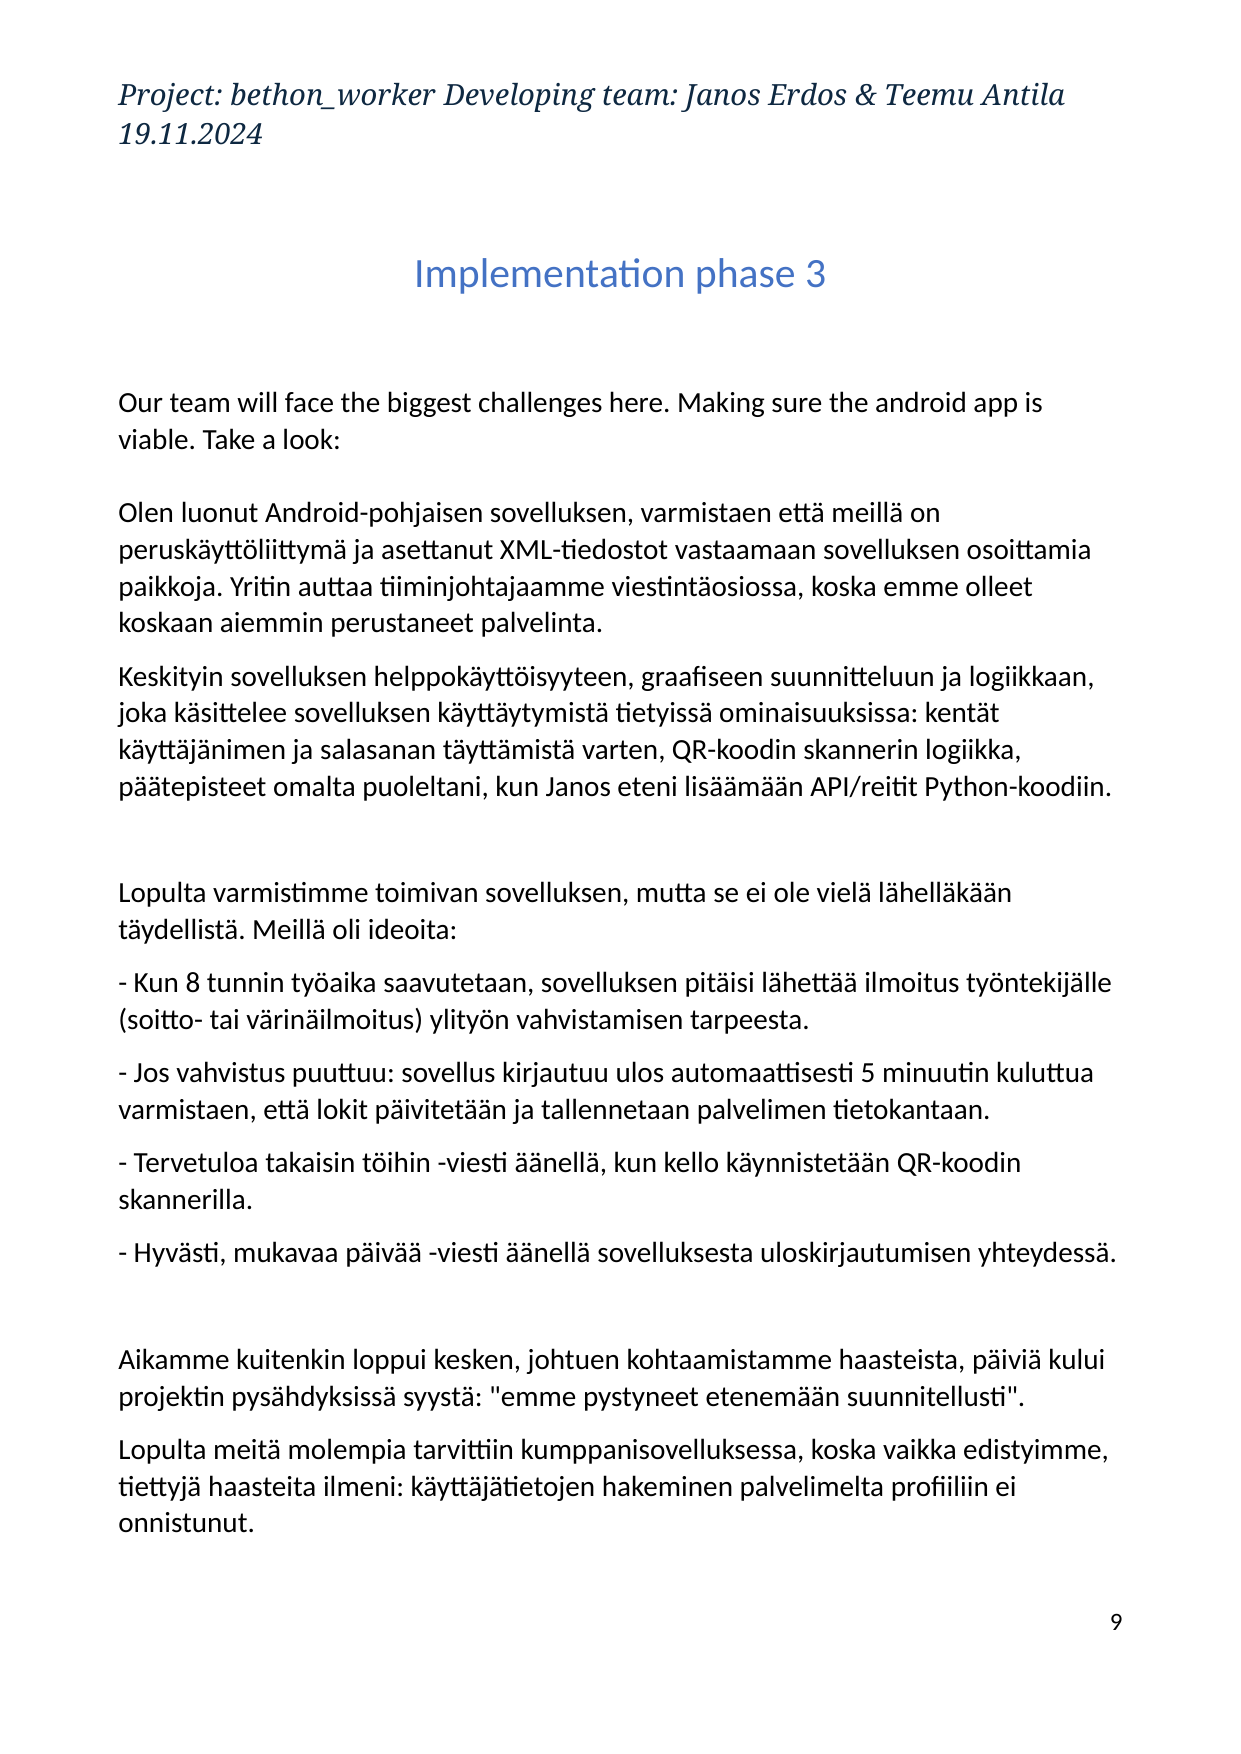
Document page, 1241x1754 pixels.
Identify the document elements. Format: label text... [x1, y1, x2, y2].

text Lopulta varmistimme toimivan sovelluksen, mutta se ei ole vielä lähelläkään täydellistä. Meillä oli ideoita: [118, 874, 1122, 947]
text Implementation phase 3 [118, 247, 1122, 297]
text Keskityin sovelluksen helppokäyttöisyyteen, graafiseen suunnitteluun ja logiikkaan, joka käsittelee sovelluksen käyttäytymistä tietyissä ominaisuuksissa: kentät käyttäjänimen ja salasanan täyttämistä varten, QR-koodin skannerin logiikka, päätepisteet omalta puoleltani, kun Janos eteni lisäämään API/reitit Python-koodiin. [118, 658, 1122, 803]
text Aikamme kuitenkin loppui kesken, johtuen kohtaamistamme haasteista, päiviä kului projektin pysähdyksissä syystä: "emme pystyneet etenemään suunnitellusti". [118, 1341, 1122, 1413]
text - Hyvästi, mukavaa päivää -viesti äänellä sovelluksesta uloskirjautumisen yhteydessä. [118, 1234, 1122, 1270]
text Lopulta meitä molempia tarvittiin kumppanisovelluksessa, koska vaikka edistyimme, tiettyjä haasteita ilmeni: käyttäjätietojen hakeminen palvelimelta profiiliin ei onnistunut. [118, 1431, 1122, 1540]
text - Tervetuloa takaisin töihin -viesti äänellä, kun kello käynnistetään QR-koodin skannerilla. [118, 1144, 1122, 1217]
text Our team will face the biggest challenges here. Making sure the android app is viable. Take a look: Olen luonut Android-pohjaisen sovelluksen, varmistaen että meillä on peruskäyttöliittymä ja asettanut XML-tiedostot vastaamaan sovelluksen osoittamia paikkoja. Yritin auttaa tiiminjohtajaamme viestintäosiossa, koska emme olleet koskaan aiemmin perustaneet palvelinta. [118, 384, 1122, 640]
text - Jos vahvistus puuttuu: sovellus kirjautuu ulos automaattisesti 5 minuutin kuluttua varmistaen, että lokit päivitetään ja tallennetaan palvelimen tietokantaan. [118, 1054, 1122, 1127]
text - Kun 8 tunnin työaika saavutetaan, sovelluksen pitäisi lähettää ilmoitus työntekijälle (soitto- tai värinäilmoitus) ylityön vahvistamisen tarpeesta. [118, 964, 1122, 1037]
